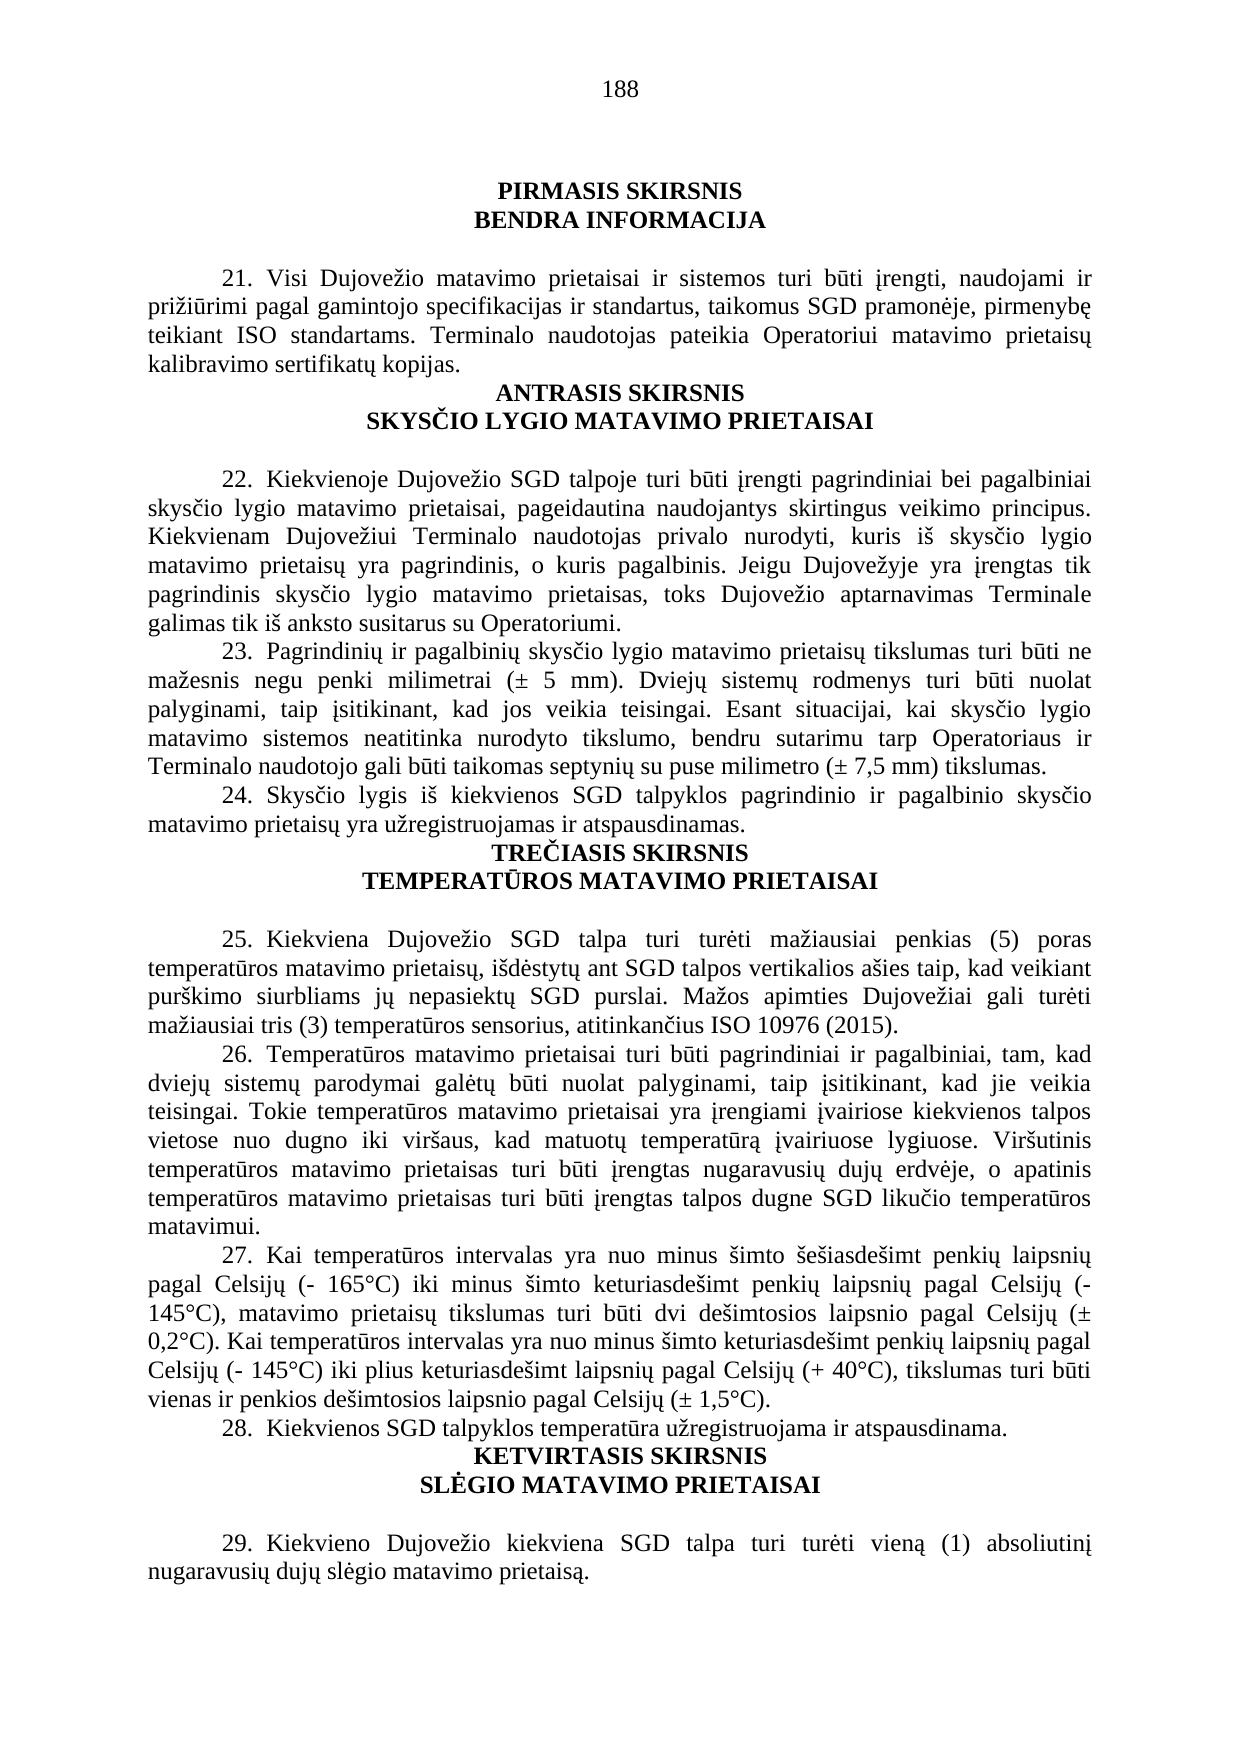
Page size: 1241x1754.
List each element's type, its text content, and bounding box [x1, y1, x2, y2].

text 22. Kiekvienoje Dujovežio SGD talpoje turi būti įrengti pagrindiniai bei pagalbiniai skysčio lygio matavimo prietaisai, pageidautina naudojantys skirtingus veikimo principus. Kiekvienam Dujovežiui Terminalo naudotojas privalo nurodyti, kuris iš skysčio lygio matavimo prietaisų yra pagrindinis, o kuris pagalbinis. Jeigu Dujovežyje yra įrengtas tik pagrindinis skysčio lygio matavimo prietaisas, toks Dujovežio aptarnavimas Terminale galimas tik iš anksto susitarus su Operatoriumi. [148, 464, 1092, 636]
text 24. Skysčio lygis iš kiekvienos SGD talpyklos pagrindinio ir pagalbinio skysčio matavimo prietaisų yra užregistruojamas ir atspausdinamas. [148, 780, 1092, 838]
text 29. Kiekvieno Dujovežio kiekviena SGD talpa turi turėti vieną (1) absoliutinį nugaravusių dujų slėgio matavimo prietaisą. [148, 1528, 1092, 1585]
text 26. Temperatūros matavimo prietaisai turi būti pagrindiniai ir pagalbiniai, tam, kad dviejų sistemų parodymai galėtų būti nuolat palyginami, taip įsitikinant, kad jie veikia teisingai. Tokie temperatūros matavimo prietaisai yra įrengiami įvairiose kiekvienos talpos vietose nuo dugno iki viršaus, kad matuotų temperatūrą įvairiuose lygiuose. Viršutinis temperatūros matavimo prietaisas turi būti įrengtas nugaravusių dujų erdvėje, o apatinis temperatūros matavimo prietaisas turi būti įrengtas talpos dugne SGD likučio temperatūros matavimui. [148, 1039, 1092, 1240]
text 27. Kai temperatūros intervalas yra nuo minus šimto šešiasdešimt penkių laipsnių pagal Celsijų (- 165°C) iki minus šimto keturiasdešimt penkių laipsnių pagal Celsijų (- 145°C), matavimo prietaisų tikslumas turi būti dvi dešimtosios laipsnio pagal Celsijų (± 0,2°C). Kai temperatūros intervalas yra nuo minus šimto keturiasdešimt penkių laipsnių pagal Celsijų (- 145°C) iki plius keturiasdešimt laipsnių pagal Celsijų (+ 40°C), tikslumas turi būti vienas ir penkios dešimtosios laipsnio pagal Celsijų (± 1,5°C). [148, 1240, 1092, 1413]
text 25. Kiekviena Dujovežio SGD talpa turi turėti mažiausiai penkias (5) poras temperatūros matavimo prietaisų, išdėstytų ant SGD talpos vertikalios ašies taip, kad veikiant purškimo siurbliams jų nepasiektų SGD purslai. Mažos apimties Dujovežiai gali turėti mažiausiai tris (3) temperatūros sensorius, atitinkančius ISO 10976 (2015). [148, 924, 1092, 1039]
text TREČIASIS SKIRSNIS TEMPERATŪROS MATAVIMO PRIETAISAI [148, 838, 1092, 895]
text 28. Kiekvienos SGD talpyklos temperatūra užregistruojama ir atspausdinama. [148, 1413, 1092, 1441]
text ANTRASIS SKIRSNIS SKYSČIO LYGIO MATAVIMO PRIETAISAI [148, 378, 1092, 435]
text 23. Pagrindinių ir pagalbinių skysčio lygio matavimo prietaisų tikslumas turi būti ne mažesnis negu penki milimetrai (± 5 mm). Dviejų sistemų rodmenys turi būti nuolat palyginami, taip įsitikinant, kad jos veikia teisingai. Esant situacijai, kai skysčio lygio matavimo sistemos neatitinka nurodyto tikslumo, bendru sutarimu tarp Operatoriaus ir Terminalo naudotojo gali būti taikomas septynių su puse milimetro (± 7,5 mm) tikslumas. [148, 636, 1092, 780]
text 21. Visi Dujovežio matavimo prietaisai ir sistemos turi būti įrengti, naudojami ir prižiūrimi pagal gamintojo specifikacijas ir standartus, taikomus SGD pramonėje, pirmenybę teikiant ISO standartams. Terminalo naudotojas pateikia Operatoriui matavimo prietaisų kalibravimo sertifikatų kopijas. [148, 263, 1092, 378]
text KETVIRTASIS SKIRSNIS SLĖGIO MATAVIMO PRIETAISAI [148, 1441, 1092, 1499]
text PIRMASIS SKIRSNIS BENDRA INFORMACIJA [148, 176, 1092, 234]
